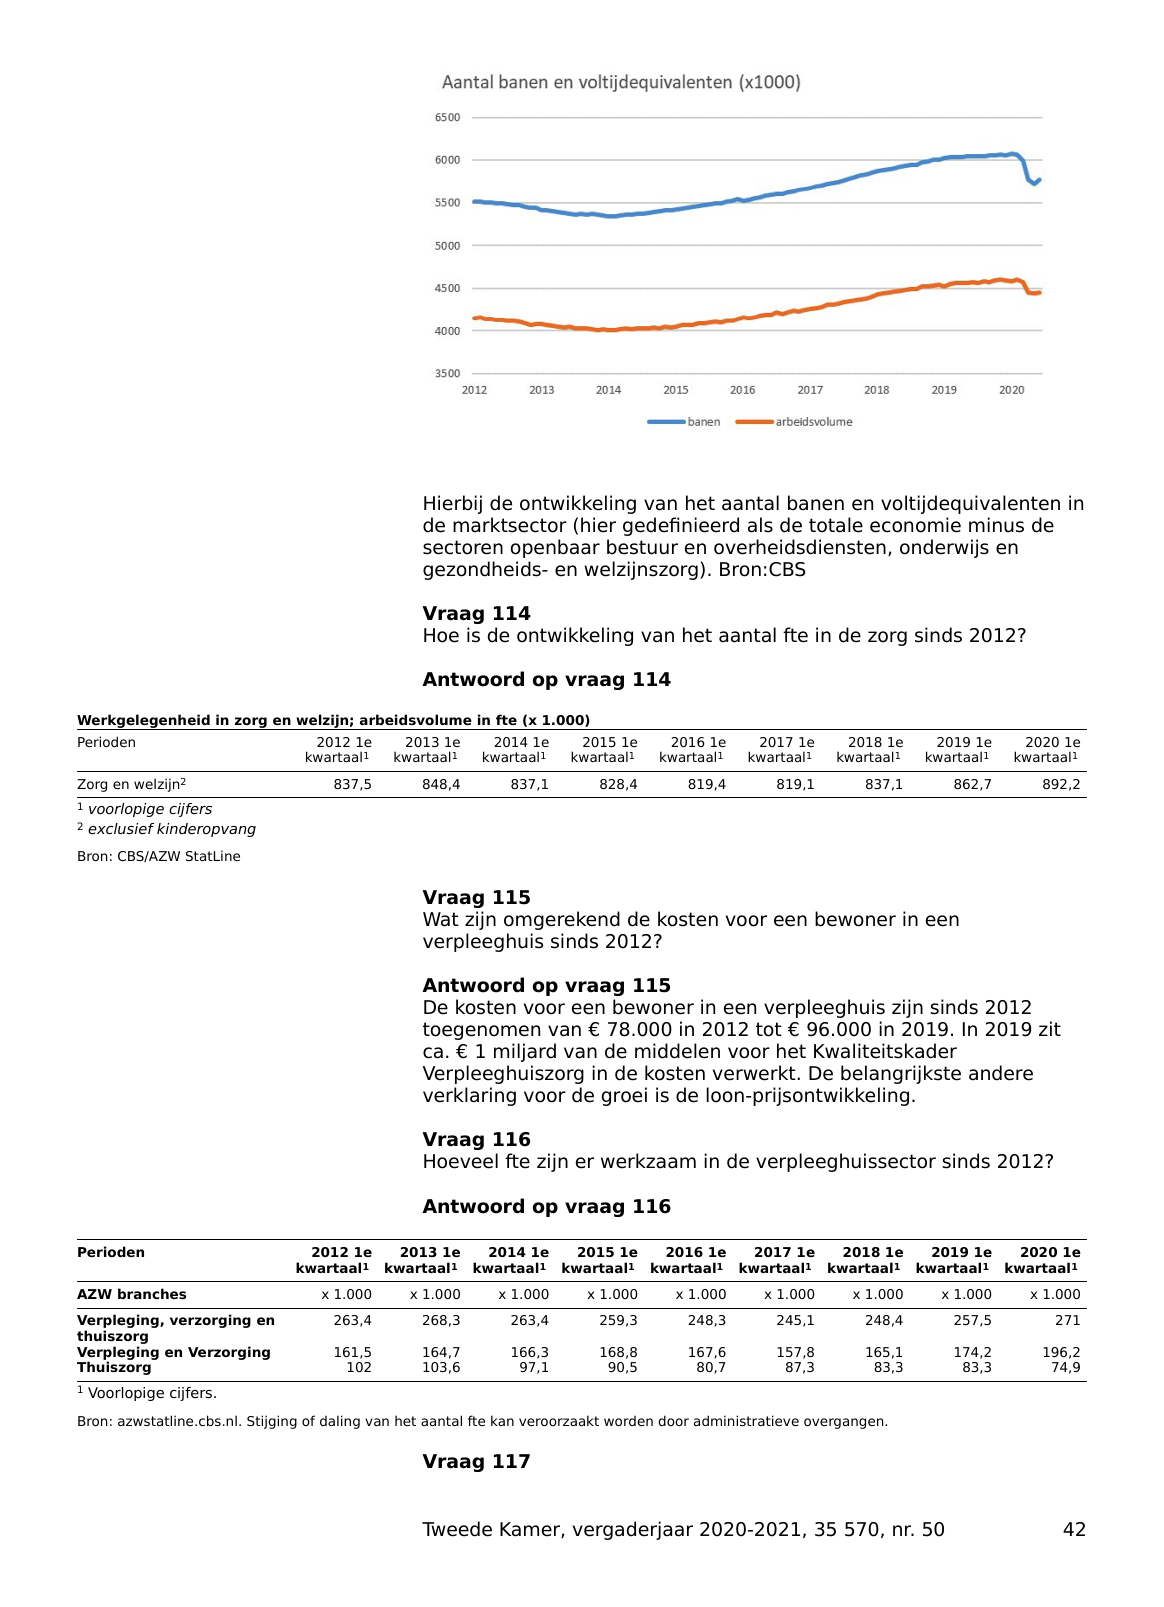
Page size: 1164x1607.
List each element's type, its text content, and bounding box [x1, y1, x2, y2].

table_cell x 1.000 [821, 1282, 909, 1307]
table_cell 102 [289, 1360, 378, 1381]
table_cell 157,8 [732, 1345, 821, 1360]
table_cell Zorg en welzijn2 [77, 772, 289, 797]
table_cell 892,2 [998, 772, 1087, 797]
table_cell x 1.000 [909, 1282, 998, 1307]
table_cell 245,1 [732, 1309, 821, 1344]
table_cell 819,1 [732, 772, 821, 797]
table_header 2013 1e kwartaal1 [378, 1240, 466, 1281]
table_cell 161,5 [289, 1345, 378, 1360]
table_cell 2013 1e kwartaal1 [378, 730, 466, 771]
table_cell AZW branches [77, 1282, 289, 1307]
table_cell Thuiszorg [77, 1360, 289, 1381]
table_cell x 1.000 [998, 1282, 1087, 1307]
table_cell 2016 1e kwartaal1 [644, 730, 732, 771]
text De kosten voor een bewoner in een verpleeghuis zijn sinds 2012 toegenomen van € 78.000 in 2012 tot € 96.000 in 2019. In 2019 zit ca. € 1 miljard van de middelen voor het Kwaliteitskader Verpleeghuiszorg in de kosten verwerkt. De belangrijkste andere verklaring voor de groei is de loon-prijsontwikkeling. [422, 997, 1087, 1107]
table_cell x 1.000 [378, 1282, 466, 1307]
table_cell 263,4 [289, 1309, 378, 1344]
table_header 2018 1e kwartaal1 [821, 1240, 909, 1281]
table_cell Verpleging en Verzorging [77, 1345, 289, 1360]
table_header Werkgelegenheid in zorg en welzijn; arbeidsvolume in fte (x 1.000) [77, 713, 1087, 729]
table_cell x 1.000 [555, 1282, 644, 1307]
table_cell 83,3 [821, 1360, 909, 1381]
text Hierbij de ontwikkeling van het aantal banen en voltijdequivalenten in de marktsector (hier gedefinieerd als de totale economie minus de sectoren openbaar bestuur en overheidsdiensten, onderwijs en gezondheids- en welzijnszorg). Bron:CBS [422, 493, 1087, 581]
table_cell 103,6 [378, 1360, 466, 1381]
table_header Perioden [77, 1240, 289, 1281]
table_header 2014 1e kwartaal1 [466, 1240, 555, 1281]
table_cell 2015 1e kwartaal1 [555, 730, 644, 771]
table_cell 263,4 [466, 1309, 555, 1344]
table_cell 828,4 [555, 772, 644, 797]
table_cell Perioden [77, 730, 289, 771]
table_cell x 1.000 [466, 1282, 555, 1307]
text Antwoord op vraag 116 [422, 1196, 1087, 1217]
text Hoeveel fte zijn er werkzaam in de verpleeghuissector sinds 2012? [422, 1151, 1087, 1173]
table_cell 2014 1e kwartaal1 [466, 730, 555, 771]
table_cell 90,5 [555, 1360, 644, 1381]
text Antwoord op vraag 114 [422, 669, 1087, 691]
text Vraag 116 [422, 1129, 1087, 1151]
table_cell 257,5 [909, 1309, 998, 1344]
table_cell x 1.000 [644, 1282, 732, 1307]
table_cell 164,7 [378, 1345, 466, 1360]
table_cell 2019 1e kwartaal1 [909, 730, 998, 771]
table_cell 87,3 [732, 1360, 821, 1381]
table_cell 862,7 [909, 772, 998, 797]
table_cell 74,9 [998, 1360, 1087, 1381]
picture [422, 59, 1072, 449]
table_cell 196,2 [998, 1345, 1087, 1360]
table_cell x 1.000 [732, 1282, 821, 1307]
table_cell 165,1 [821, 1345, 909, 1360]
table_cell Verpleging, verzorging en thuiszorg [77, 1309, 289, 1344]
table_cell 2020 1e kwartaal1 [998, 730, 1087, 771]
table_cell 248,3 [644, 1309, 732, 1344]
table_cell 2018 1e kwartaal1 [821, 730, 909, 771]
table_cell 837,5 [289, 772, 378, 797]
table_cell 80,7 [644, 1360, 732, 1381]
table_cell 2017 1e kwartaal1 [732, 730, 821, 771]
table_cell 1 Voorlopige cijfers. Bron: azwstatline.cbs.nl. Stijging of daling van het aantal fte kan veroorzaakt worden door administratieve overgangen. [77, 1382, 1087, 1429]
table_cell 166,3 [466, 1345, 555, 1360]
table_cell 819,4 [644, 772, 732, 797]
table_cell 83,3 [909, 1360, 998, 1381]
text Hoe is de ontwikkeling van het aantal fte in de zorg sinds 2012? [422, 625, 1087, 647]
text Vraag 114 [422, 603, 1087, 625]
table_cell 174,2 [909, 1345, 998, 1360]
table_cell 259,3 [555, 1309, 644, 1344]
text Wat zijn omgerekend de kosten voor een bewoner in een verpleeghuis sinds 2012? [422, 909, 1087, 953]
table_cell 248,4 [821, 1309, 909, 1344]
text Antwoord op vraag 115 [422, 975, 1087, 997]
table_cell 1 voorlopige cijfers 2 exclusief kinderopvang Bron: CBS/AZW StatLine [77, 798, 1087, 865]
table_cell 837,1 [466, 772, 555, 797]
table_cell 837,1 [821, 772, 909, 797]
table_cell 167,6 [644, 1345, 732, 1360]
table_cell 2012 1e kwartaal1 [289, 730, 378, 771]
table_cell 848,4 [378, 772, 466, 797]
table_cell x 1.000 [289, 1282, 378, 1307]
text Vraag 115 [422, 887, 1087, 909]
table_header 2017 1e kwartaal1 [732, 1240, 821, 1281]
table_cell 268,3 [378, 1309, 466, 1344]
table_header 2019 1e kwartaal1 [909, 1240, 998, 1281]
table_header 2012 1e kwartaal1 [289, 1240, 378, 1281]
table_cell 271 [998, 1309, 1087, 1344]
table_cell 168,8 [555, 1345, 644, 1360]
text Vraag 117 [422, 1451, 1087, 1473]
table_header 2016 1e kwartaal1 [644, 1240, 732, 1281]
table_cell 97,1 [466, 1360, 555, 1381]
table_header 2015 1e kwartaal1 [555, 1240, 644, 1281]
table_header 2020 1e kwartaal1 [998, 1240, 1087, 1281]
